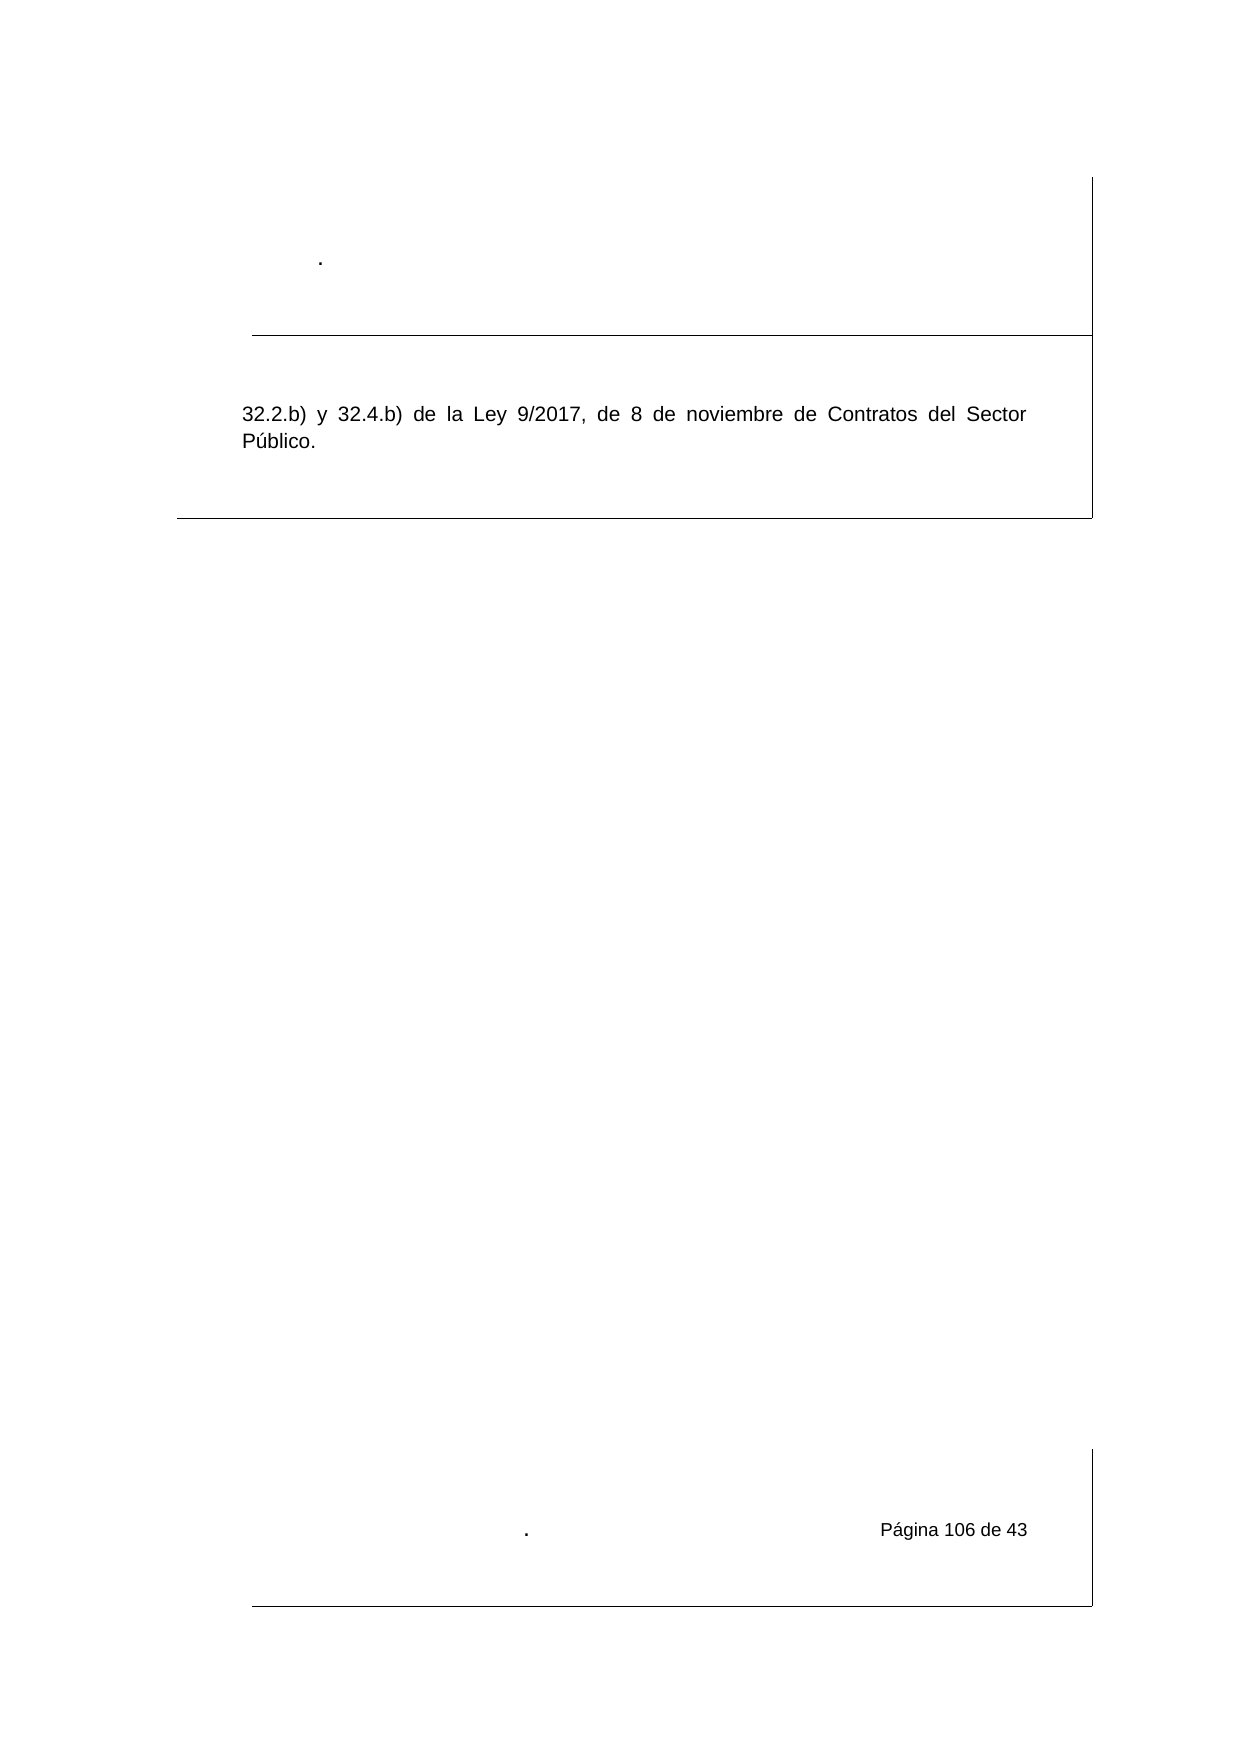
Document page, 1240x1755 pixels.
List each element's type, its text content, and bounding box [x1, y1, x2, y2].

text 32.2.b) y 32.4.b) de la Ley 9/2017, de 8 de noviembre de Contratos del Sector Público. [177, 335, 1092, 518]
